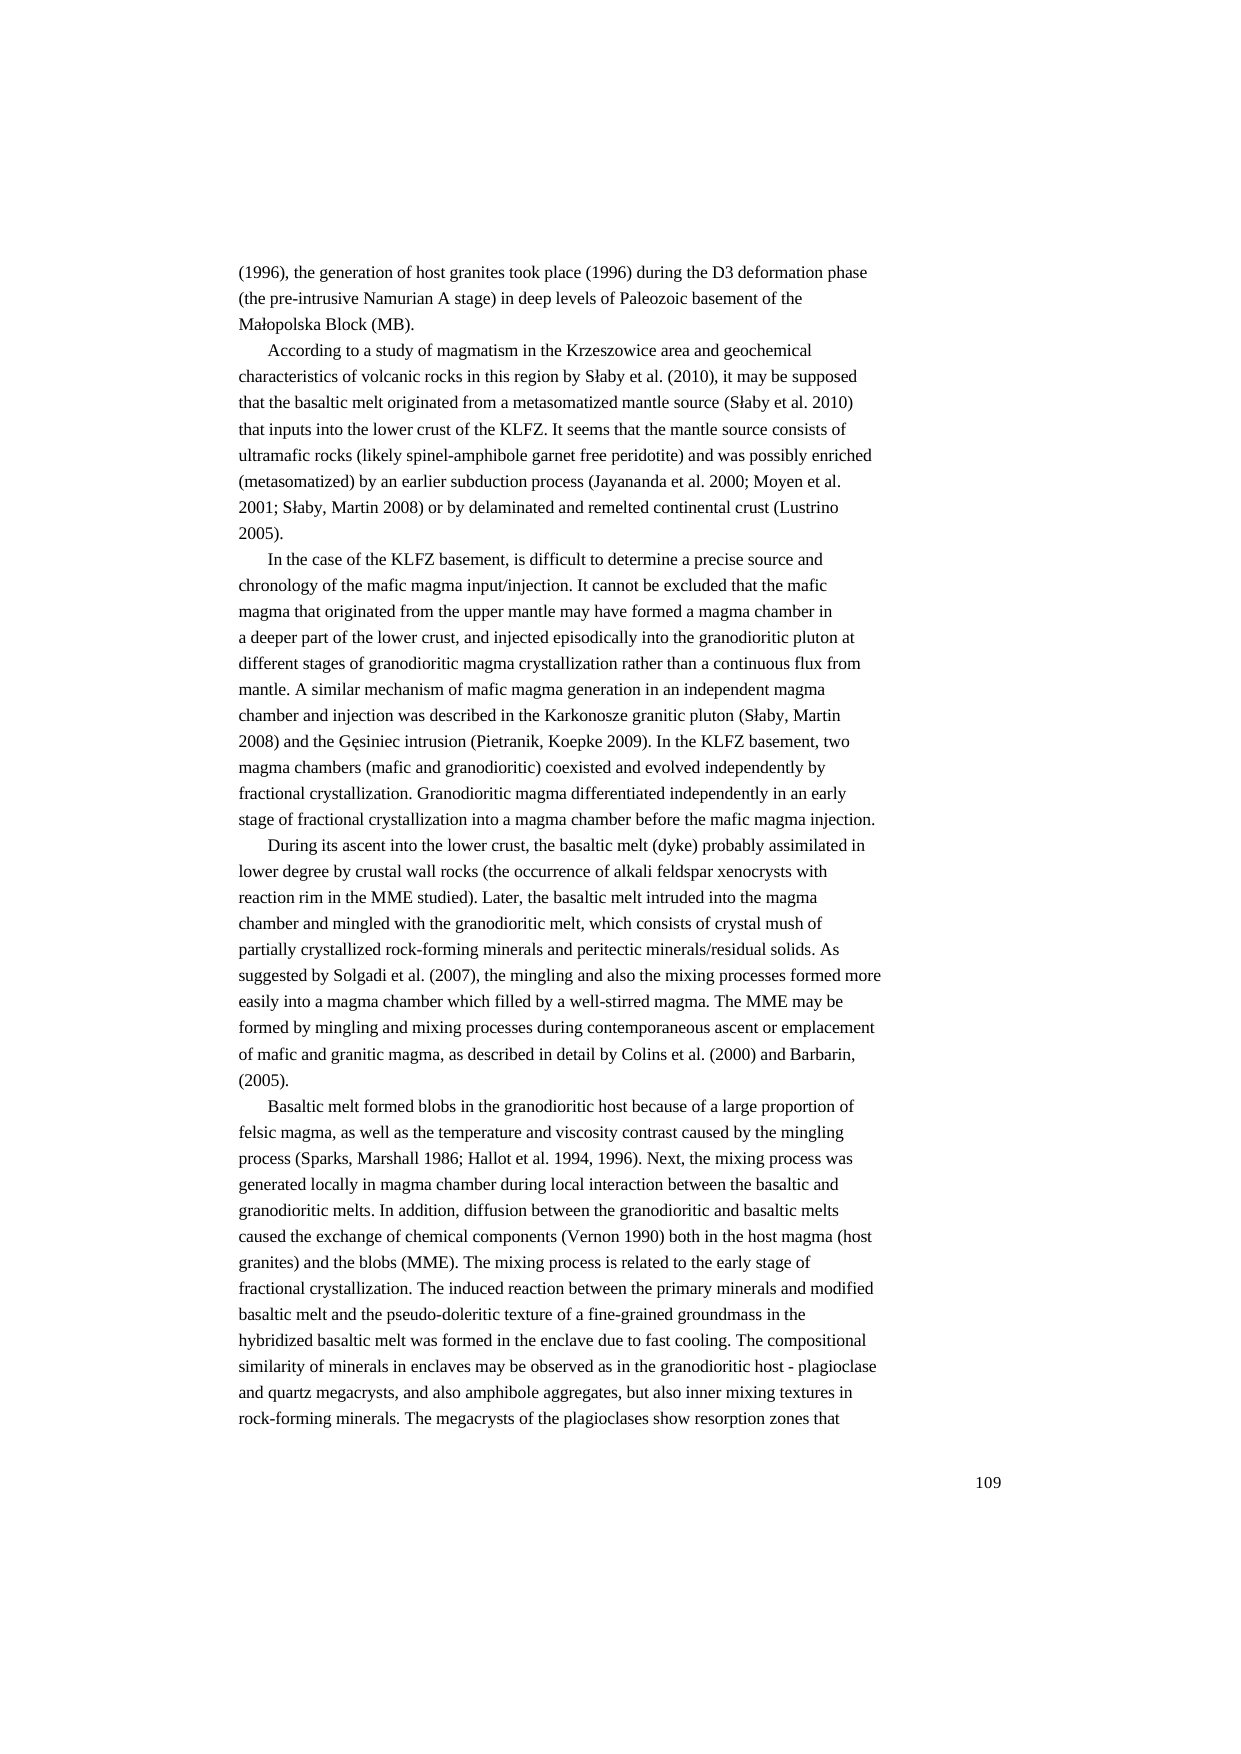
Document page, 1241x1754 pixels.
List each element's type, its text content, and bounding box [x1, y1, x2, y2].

text During its ascent into the lower crust, the basaltic melt (dyke) probably assimilated in lower degree by crustal wall rocks (the occurrence of alkali feldspar xenocrysts with reaction rim in the MME studied). Later, the basaltic melt intruded into the magma chamber and mingled with the granodioritic melt, which consists of crystal mush of partially crystallized rock-forming minerals and peritectic minerals/residual solids. As suggested by Solgadi et al. (2007), the mingling and also the mixing processes formed more easily into a magma chamber which filled by a well-stirred magma. The MME may be formed by mingling and mixing processes during contemporaneous ascent or emplacement of mafic and granitic magma, as described in detail by Colins et al. (2000) and Barbarin, (2005). [238, 831, 1005, 1091]
text In the case of the KLFZ basement, is difficult to determine a precise source and chronology of the mafic magma input/injection. It cannot be excluded that the mafic magma that originated from the upper mantle may have formed a magma chamber in a deeper part of the lower crust, and injected episodically into the granodioritic pluton at different stages of granodioritic magma crystallization rather than a continuous flux from mantle. A similar mechanism of mafic magma generation in an independent magma chamber and injection was described in the Karkonosze granitic pluton (Słaby, Martin 2008) and the Gęsiniec intrusion (Pietranik, Koepke 2009). In the KLFZ basement, two magma chambers (mafic and granodioritic) coexisted and evolved independently by fractional crystallization. Granodioritic magma differentiated independently in an early stage of fractional crystallization into a magma chamber before the mafic magma injection. [238, 544, 1005, 831]
text 109 [975, 1475, 1001, 1492]
text According to a study of magmatism in the Krzeszowice area and geochemical characteristics of volcanic rocks in this region by Słaby et al. (2010), it may be supposed that the basaltic melt originated from a metasomatized mantle source (Słaby et al. 2010) that inputs into the lower crust of the KLFZ. It seems that the mantle source consists of ultramafic rocks (likely spinel-amphibole garnet free peridotite) and was possibly enriched (metasomatized) by an earlier subduction process (Jayananda et al. 2000; Moyen et al. 2001; Słaby, Martin 2008) or by delaminated and remelted continental crust (Lustrino [238, 336, 1005, 518]
text (1996), the generation of host granites took place (1996) during the D3 deformation phase (the pre-intrusive Namurian A stage) in deep levels of Paleozoic basement of the Małopolska Block (MB). [238, 258, 1005, 336]
text Basaltic melt formed blobs in the granodioritic host because of a large proportion of felsic magma, as well as the temperature and viscosity contrast caused by the mingling process (Sparks, Marshall 1986; Hallot et al. 1994, 1996). Next, the mixing process was generated locally in magma chamber during local interaction between the basaltic and granodioritic melts. In addition, diffusion between the granodioritic and basaltic melts caused the exchange of chemical components (Vernon 1990) both in the host magma (host granites) and the blobs (MME). The mixing process is related to the early stage of fractional crystallization. The induced reaction between the primary minerals and modified basaltic melt and the pseudo-doleritic texture of a fine-grained groundmass in the hybridized basaltic melt was formed in the enclave due to fast cooling. The compositional similarity of minerals in enclaves may be observed as in the granodioritic host - plagioclase and quartz megacrysts, and also amphibole aggregates, but also inner mixing textures in rock-forming minerals. The megacrysts of the plagioclases show resorption zones that [238, 1091, 1005, 1430]
text 2005). [238, 518, 1007, 544]
